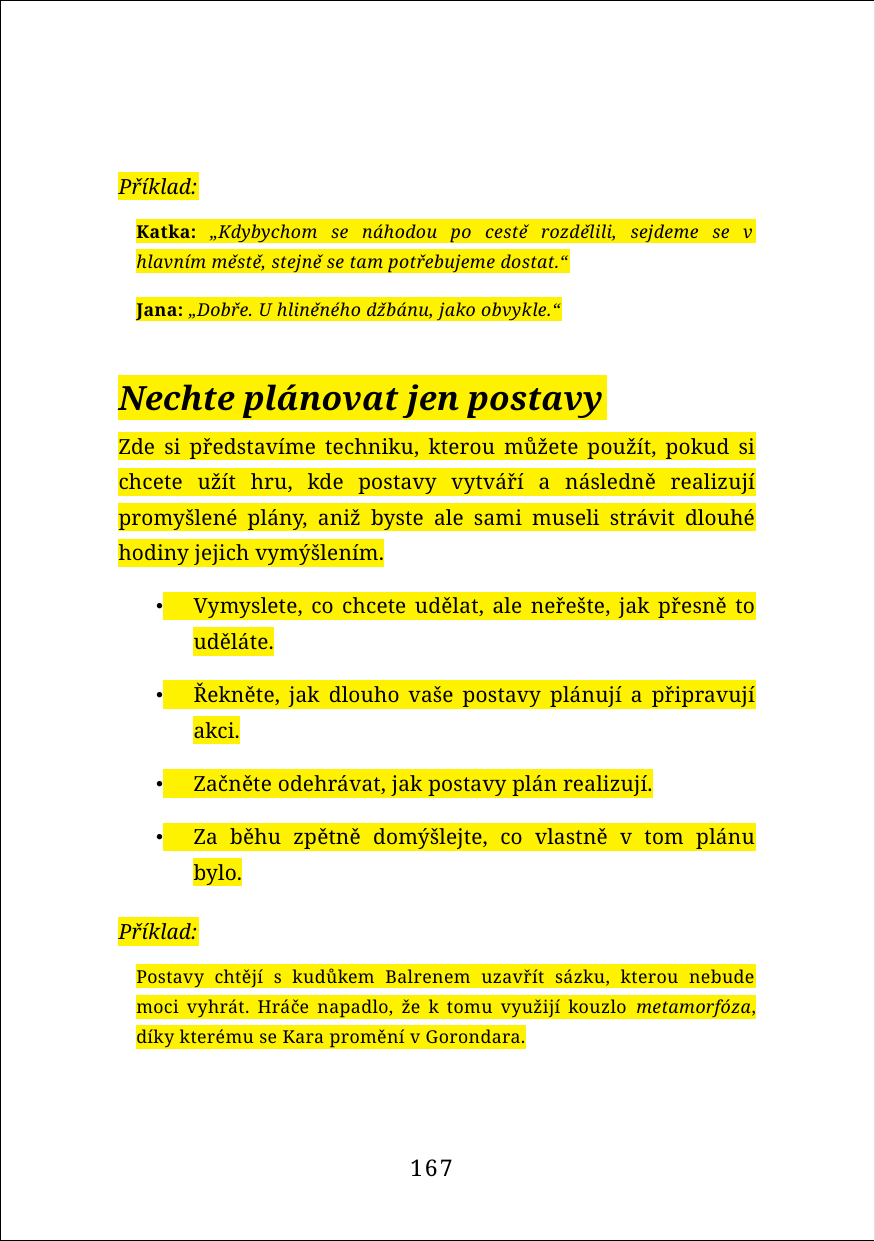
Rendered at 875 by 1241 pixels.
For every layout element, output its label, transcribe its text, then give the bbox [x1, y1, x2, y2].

list Řekněte, jak dlouho vaše postavy plánují a připravují akci. [156, 680, 756, 744]
text Příklad: [118, 172, 756, 200]
text Katka: „Kdybychom se náhodou po cestě rozdělili, sejdeme se v hlavním městě, stejně se tam potřebujeme dostat.“ [136, 219, 756, 273]
subtitle Nechte plánovat jen postavy [118, 375, 756, 420]
text Příklad: [118, 917, 756, 946]
list Za běhu zpětně domýšlejte, co vlastně v tom plánu bylo. [156, 822, 756, 886]
text Zde si představíme techniku, kterou můžete použít, pokud si chcete užít hru, kde postavy vytváří a následně realizují promyšlené plány, aniž byste ale sami museli strávit dlouhé hodiny jejich vymýšlením. [118, 432, 756, 567]
list Začněte odehrávat, jak postavy plán realizují. [156, 769, 756, 798]
text Jana: „Dobře. U hliněného džbánu, jako obvykle.“ [136, 297, 756, 321]
list Vymyslete, co chcete udělat, ale neřešte, jak přesně to uděláte. [156, 592, 756, 656]
text Postavy chtějí s kudůkem Balrenem uzavřít sázku, kterou nebude moci vyhrát. Hráče napadlo, že k tomu využijí kouzlo metamorfóza, díky kterému se Kara promění v Gorondara. [136, 964, 756, 1049]
